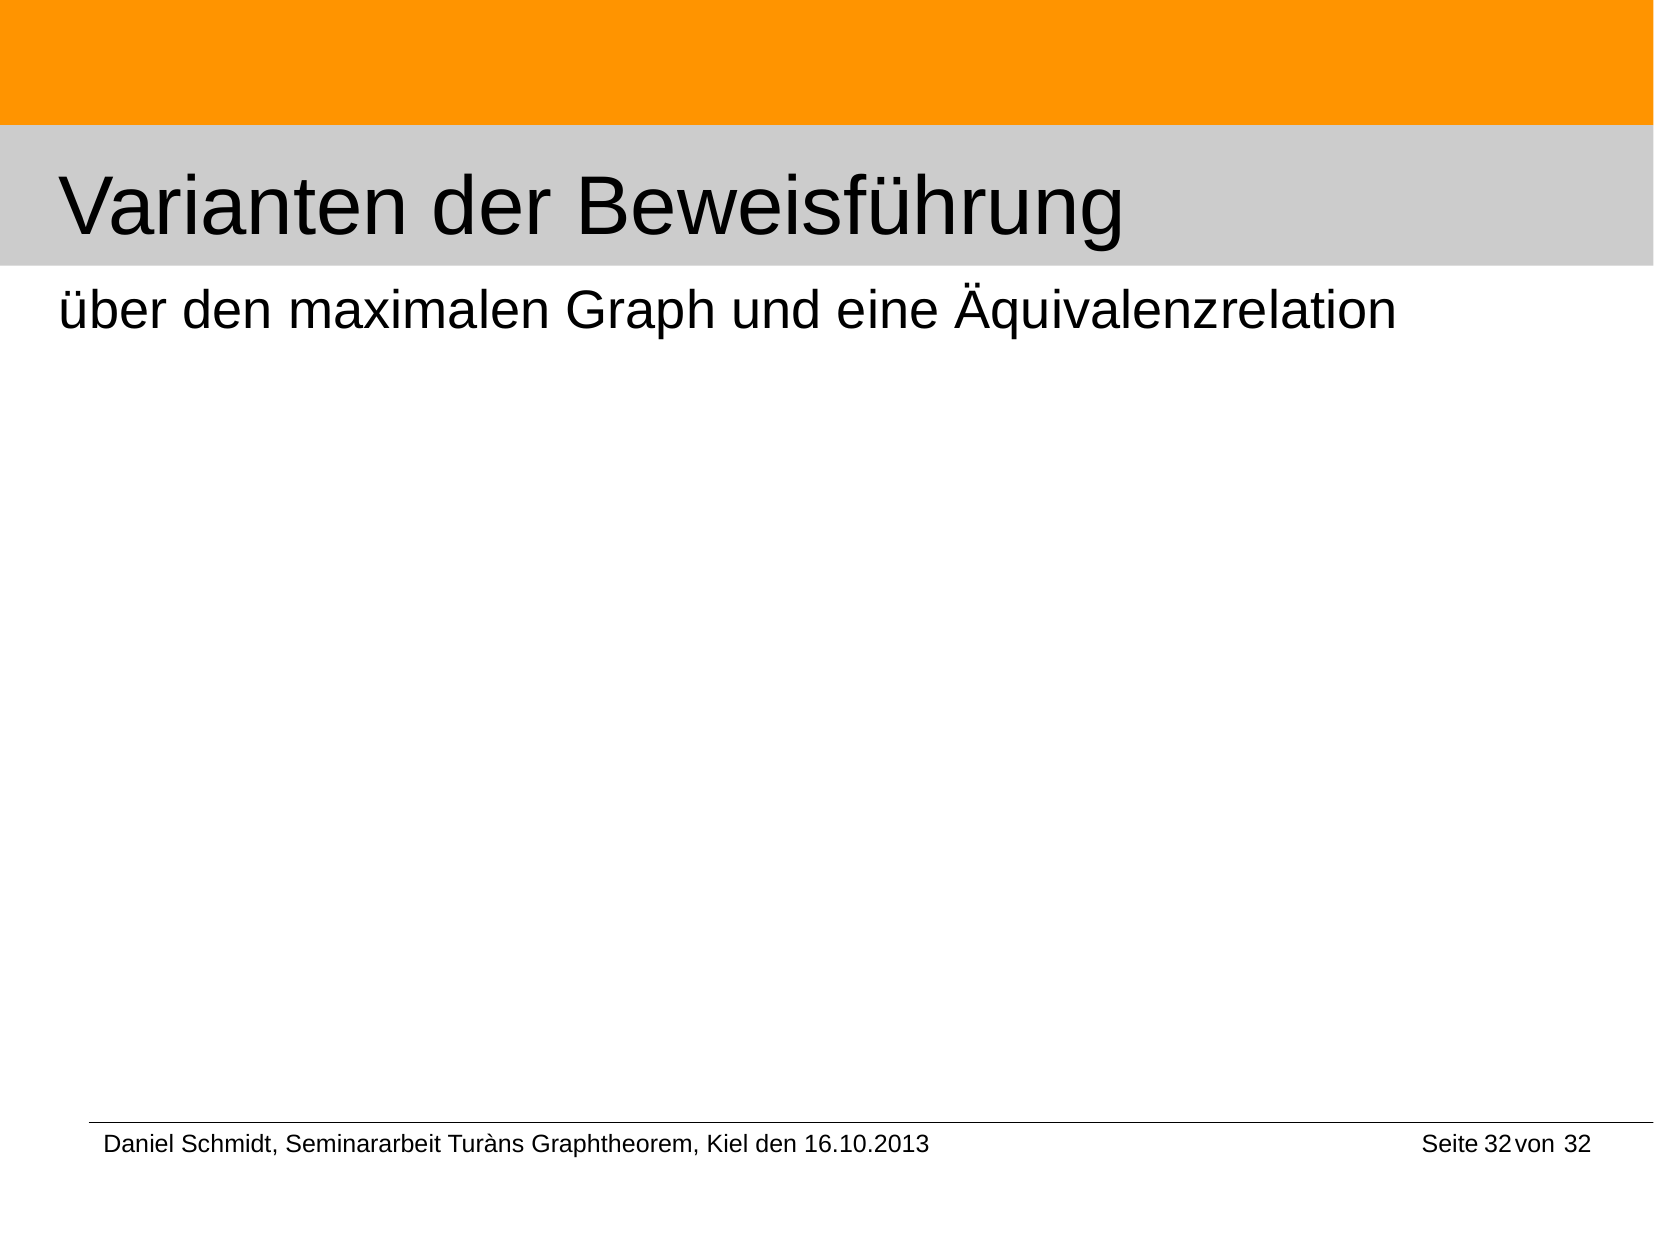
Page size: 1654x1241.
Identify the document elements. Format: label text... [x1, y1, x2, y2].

title Varianten der Beweisführung [50, 143, 1359, 238]
text_box Seite [1406, 1122, 1469, 1165]
text_box [1469, 1122, 1549, 1165]
title über den maximalen Graph und eine Äquivalenzrelation [50, 238, 1654, 349]
text_box Daniel Schmidt, Seminararbeit Turàns Graphtheorem, Kiel den 16.10.2013 [88, 1122, 975, 1165]
text_box 32 [1549, 1121, 1654, 1193]
